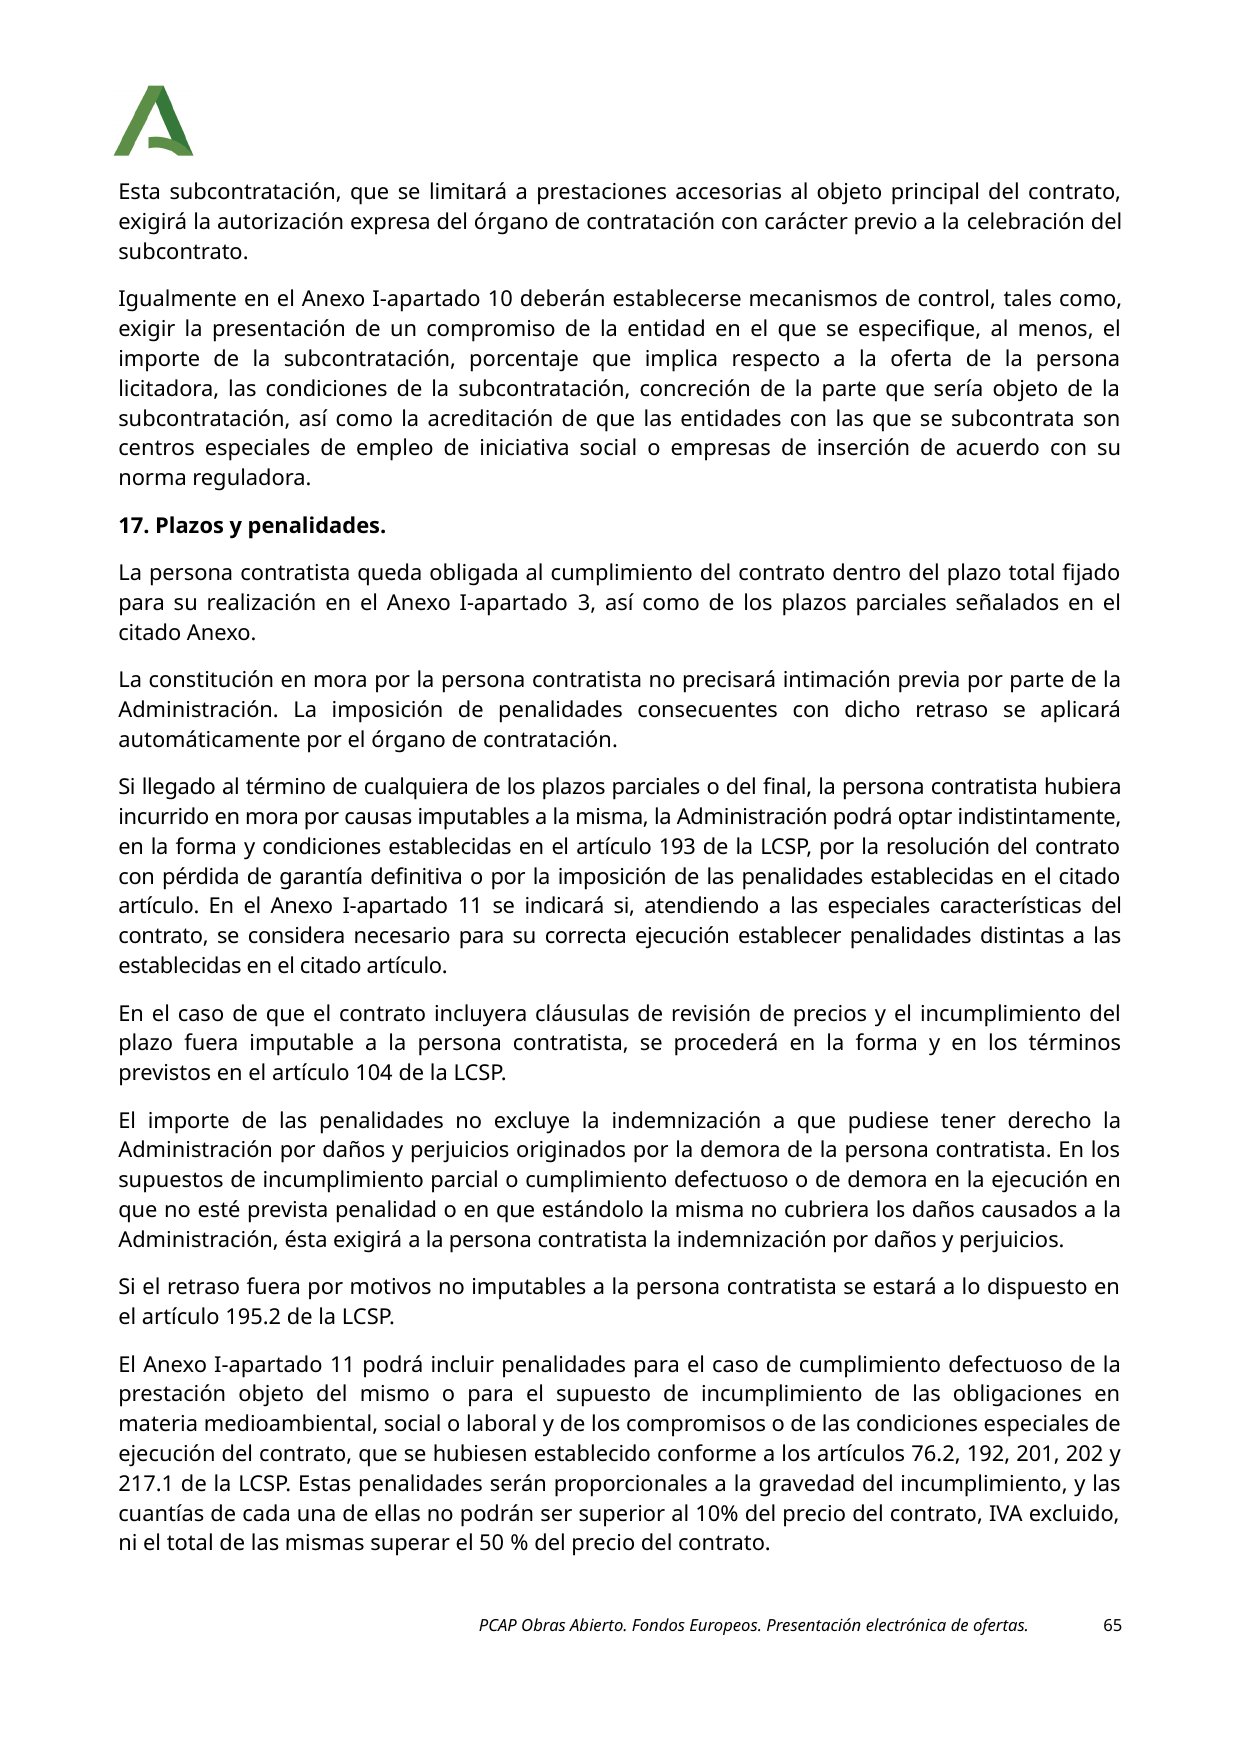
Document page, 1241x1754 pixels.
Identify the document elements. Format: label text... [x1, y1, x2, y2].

text El importe de las penalidades no excluye la indemnización a que pudiese tener derecho la Administración por daños y perjuicios originados por la demora de la persona contratista. En los supuestos de incumplimiento parcial o cumplimiento defectuoso o de demora en la ejecución en que no esté prevista penalidad o en que estándolo la misma no cubriera los daños causados a la Administración, ésta exigirá a la persona contratista la indemnización por daños y perjuicios. [118, 1105, 1122, 1254]
text La persona contratista queda obligada al cumplimiento del contrato dentro del plazo total fijado para su realización en el Anexo I-apartado 3, así como de los plazos parciales señalados en el citado Anexo. [118, 557, 1122, 647]
text La constitución en mora por la persona contratista no precisará intimación previa por parte de la Administración. La imposición de penalidades consecuentes con dicho retraso se aplicará automáticamente por el órgano de contratación. [118, 664, 1122, 754]
picture [109, 81, 198, 160]
subtitle 17. Plazos y penalidades. [118, 510, 1122, 539]
text El Anexo I-apartado 11 podrá incluir penalidades para el caso de cumplimiento defectuoso de la prestación objeto del mismo o para el supuesto de incumplimiento de las obligaciones en materia medioambiental, social o laboral y de los compromisos o de las condiciones especiales de ejecución del contrato, que se hubiesen establecido conforme a los artículos 76.2, 192, 201, 202 y 217.1 de la LCSP. Estas penalidades serán proporcionales a la gravedad del incumplimiento, y las cuantías de cada una de ellas no podrán ser superior al 10% del precio del contrato, IVA excluido, ni el total de las mismas superar el 50 % del precio del contrato. [118, 1349, 1122, 1557]
text Esta subcontratación, que se limitará a prestaciones accesorias al objeto principal del contrato, exigirá la autorización expresa del órgano de contratación con carácter previo a la celebración del subcontrato. [118, 176, 1122, 266]
text Igualmente en el Anexo I-apartado 10 deberán establecerse mecanismos de control, tales como, exigir la presentación de un compromiso de la entidad en el que se especifique, al menos, el importe de la subcontratación, porcentaje que implica respecto a la oferta de la persona licitadora, las condiciones de la subcontratación, concreción de la parte que sería objeto de la subcontratación, así como la acreditación de que las entidades con las que se subcontrata son centros especiales de empleo de iniciativa social o empresas de inserción de acuerdo con su norma reguladora. [118, 283, 1122, 492]
text Si llegado al término de cualquiera de los plazos parciales o del final, la persona contratista hubiera incurrido en mora por causas imputables a la misma, la Administración podrá optar indistintamente, en la forma y condiciones establecidas en el artículo 193 de la LCSP, por la resolución del contrato con pérdida de garantía definitiva o por la imposición de las penalidades establecidas en el citado artículo. En el Anexo I-apartado 11 se indicará si, atendiendo a las especiales características del contrato, se considera necesario para su correcta ejecución establecer penalidades distintas a las establecidas en el citado artículo. [118, 771, 1122, 980]
text En el caso de que el contrato incluyera cláusulas de revisión de precios y el incumplimiento del plazo fuera imputable a la persona contratista, se procederá en la forma y en los términos previstos en el artículo 104 de la LCSP. [118, 998, 1122, 1087]
text Si el retraso fuera por motivos no imputables a la persona contratista se estará a lo dispuesto en el artículo 195.2 de la LCSP. [118, 1271, 1122, 1331]
